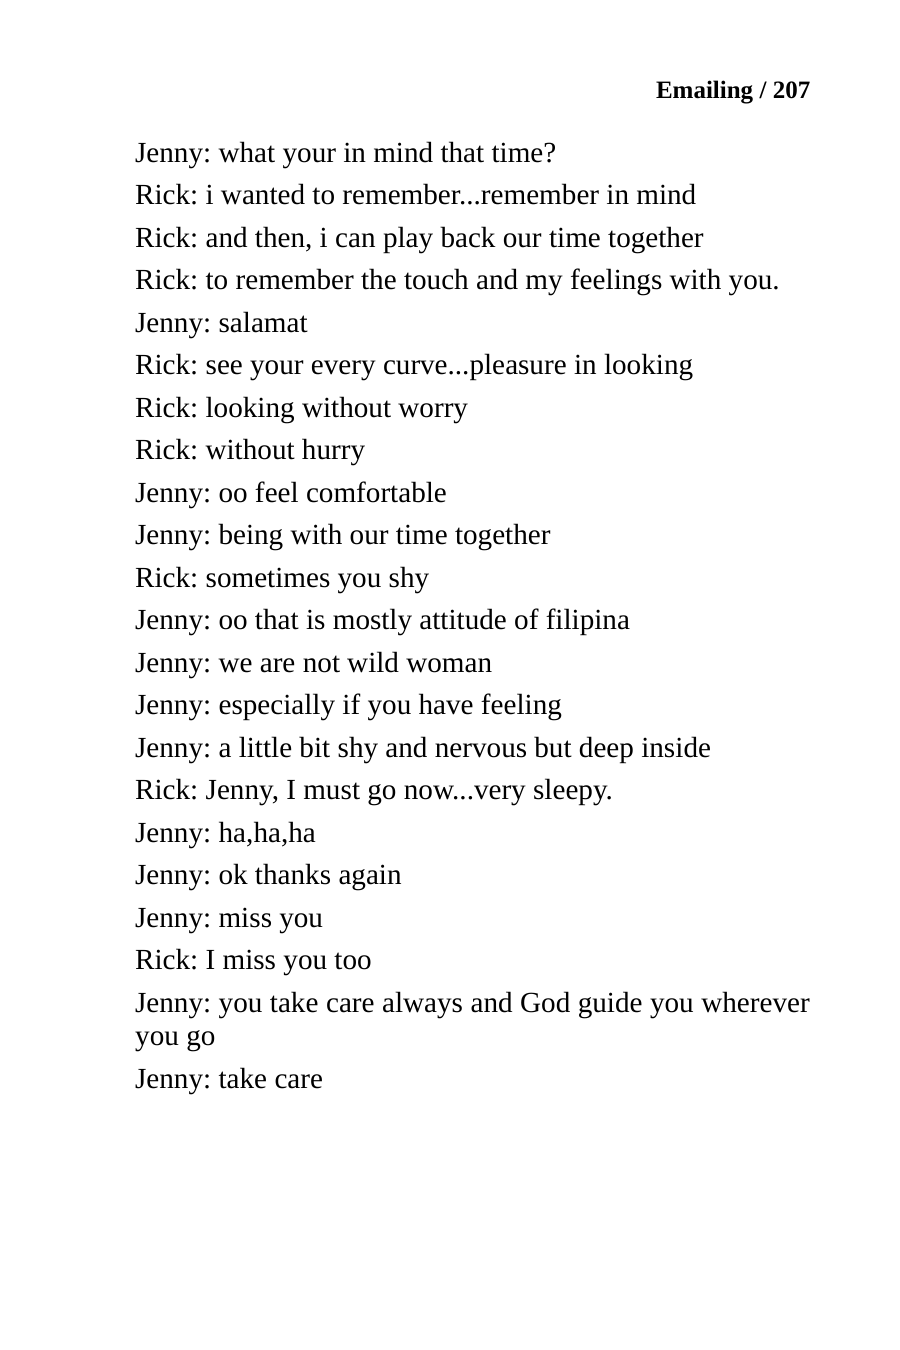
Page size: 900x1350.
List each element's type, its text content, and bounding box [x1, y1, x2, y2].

text Rick: without hurry [135, 432, 810, 466]
text Jenny: oo feel comfortable [135, 475, 810, 508]
text Rick: I miss you too [135, 942, 810, 976]
text Jenny: being with our time together [135, 517, 810, 551]
text Jenny: we are not wild woman [135, 645, 810, 678]
text Jenny: salamat [135, 305, 810, 338]
text Jenny: what your in mind that time? [135, 135, 810, 168]
text Rick: to remember the touch and my feelings with you. [135, 262, 810, 296]
text Rick: looking without worry [135, 390, 810, 423]
text Jenny: ha,ha,ha [135, 815, 810, 848]
text Rick: and then, i can play back our time together [135, 220, 810, 253]
text Jenny: take care [135, 1061, 810, 1094]
text Rick: Jenny, I must go now...very sleepy. [135, 772, 810, 806]
text Rick: i wanted to remember...remember in mind [135, 177, 810, 211]
text Rick: sometimes you shy [135, 560, 810, 593]
text Jenny: miss you [135, 900, 810, 933]
text Jenny: ok thanks again [135, 857, 810, 891]
text Jenny: especially if you have feeling [135, 687, 810, 721]
text Jenny: oo that is mostly attitude of filipina [135, 602, 810, 636]
text Jenny: you take care always and God guide you wherever you go [135, 985, 810, 1052]
text Jenny: a little bit shy and nervous but deep inside [135, 730, 810, 763]
text Rick: see your every curve...pleasure in looking [135, 347, 810, 381]
